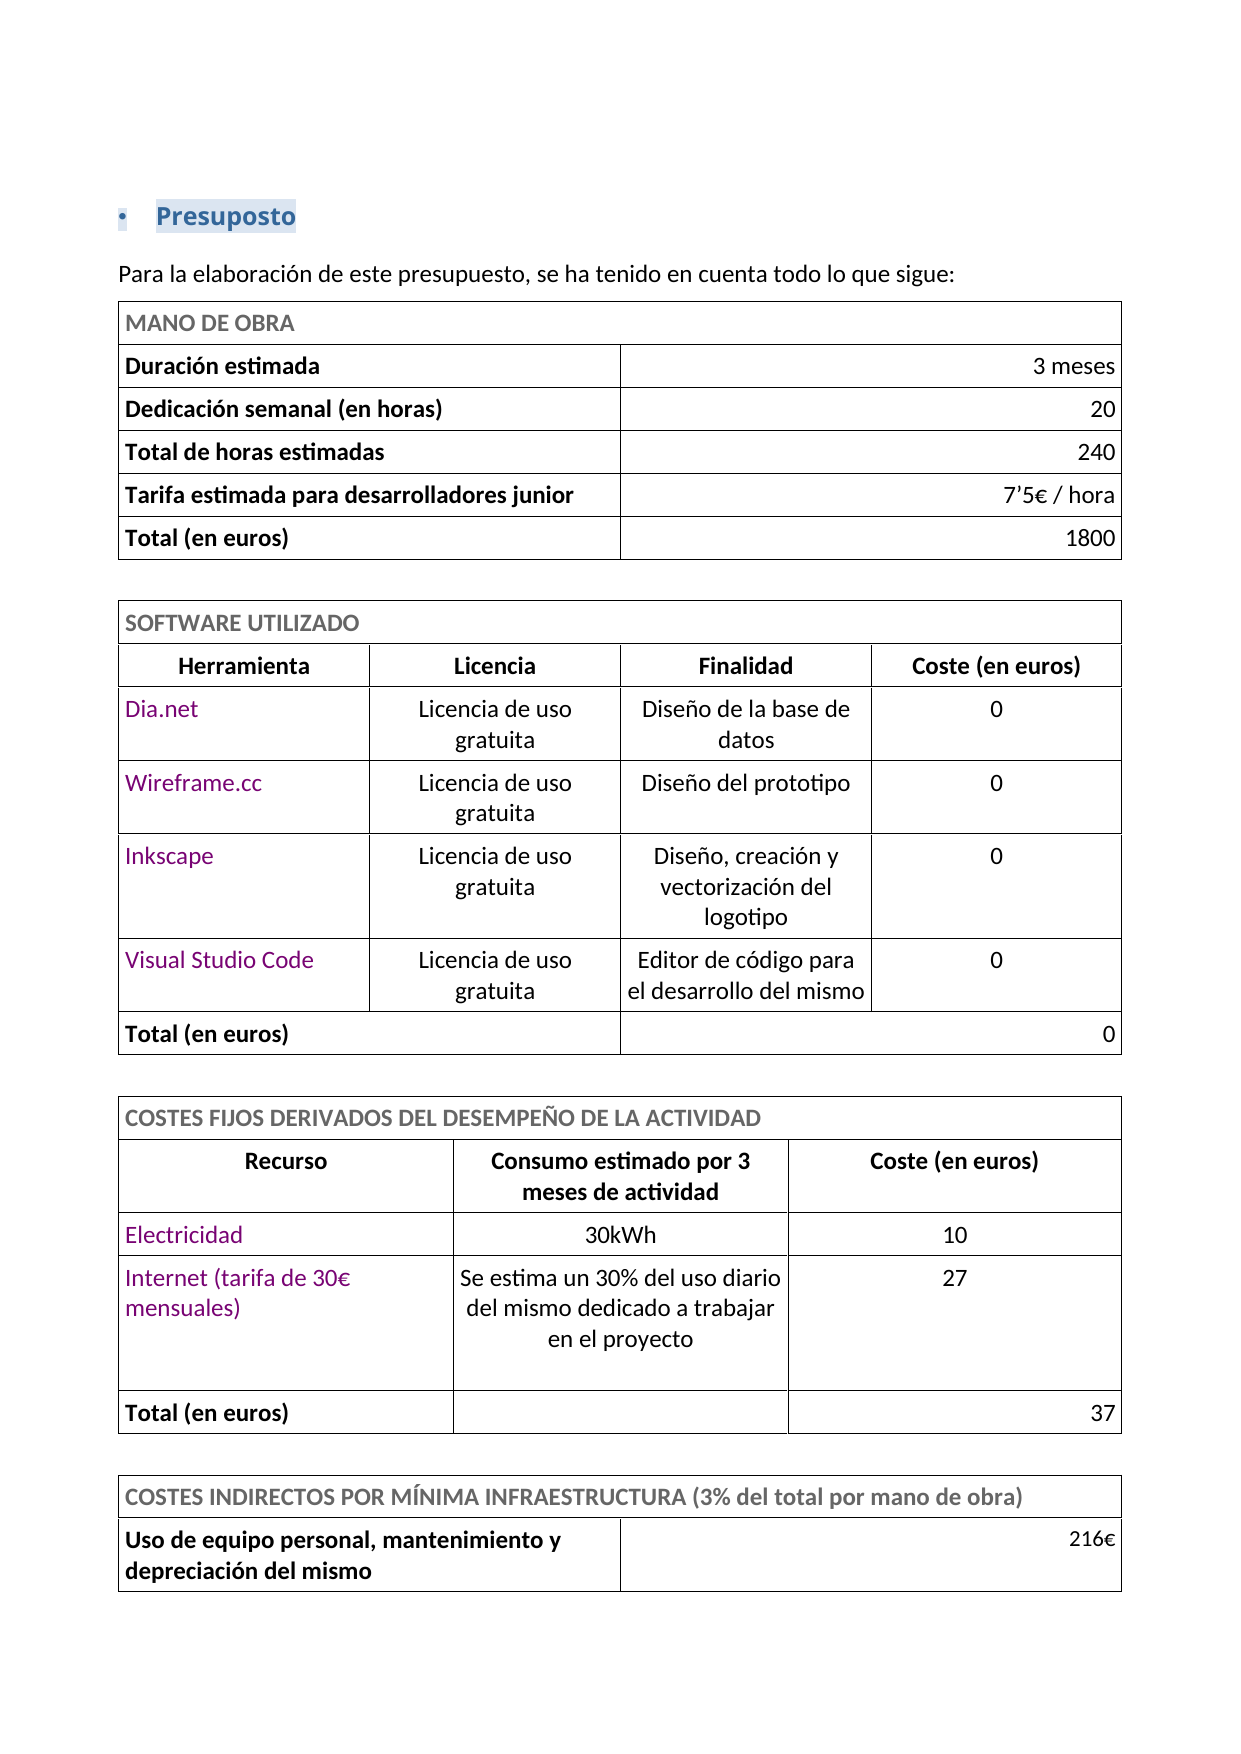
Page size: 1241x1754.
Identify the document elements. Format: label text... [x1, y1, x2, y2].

table_cell Dedicación semanal (en horas) [119, 388, 620, 430]
table_cell 240 [621, 431, 1121, 473]
table_cell 0 [872, 835, 1121, 938]
table_cell [454, 1391, 787, 1433]
table_cell Licencia de uso gratuita [370, 761, 620, 833]
table_cell Total (en euros) [119, 1391, 453, 1433]
table_cell Recurso [119, 1140, 453, 1212]
table_header COSTES INDIRECTOS POR MÍNIMA INFRAESTRUCTURA (3% del total por mano de obra) [119, 1476, 1121, 1517]
table_cell Duración estimada [119, 345, 620, 387]
table_cell Herramienta [119, 645, 369, 686]
table_cell Consumo estimado por 3 meses de actividad [454, 1140, 787, 1212]
table_header MANO DE OBRA [119, 302, 1121, 344]
table_cell 30kWh [454, 1213, 787, 1255]
table_cell Diseño de la base de datos [621, 688, 871, 760]
table_cell 0 [872, 939, 1121, 1011]
table_cell 37 [789, 1391, 1121, 1433]
table_cell Licencia de uso gratuita [370, 688, 620, 760]
text Para la elaboración de este presupuesto, se ha tenido en cuenta todo lo que sigue: [118, 258, 1122, 288]
table_cell 7’5€ / hora [621, 474, 1121, 516]
table_cell Tarifa estimada para desarrolladores junior [119, 474, 620, 516]
table_cell Total (en euros) [119, 517, 620, 559]
table_cell 20 [621, 388, 1121, 430]
table_cell Diseño del prototipo [621, 761, 871, 833]
table_cell Finalidad [621, 645, 871, 686]
table_cell Inkscape [119, 835, 369, 938]
table_cell Licencia de uso gratuita [370, 939, 620, 1011]
table_cell Editor de código para el desarrollo del mismo [621, 939, 871, 1011]
table_cell Coste (en euros) [872, 645, 1121, 686]
table_cell 3 meses [621, 345, 1121, 387]
table_cell 1800 [621, 517, 1121, 559]
table_cell Uso de equipo personal, mantenimiento y depreciación del mismo [119, 1519, 620, 1591]
list Presuposto [118, 199, 1122, 233]
table_cell Total (en euros) [119, 1012, 620, 1054]
table_cell Licencia [370, 645, 620, 686]
table_cell 27 [789, 1256, 1121, 1390]
table_cell Electricidad [119, 1213, 453, 1255]
table_header SOFTWARE UTILIZADO [119, 601, 1121, 643]
table_cell Se estima un 30% del uso diario del mismo dedicado a trabajar en el proyecto [454, 1256, 787, 1390]
table_cell Total de horas estimadas [119, 431, 620, 473]
table_cell Internet (tarifa de 30€ mensuales) [119, 1256, 453, 1390]
table_cell Coste (en euros) [789, 1140, 1121, 1212]
table_cell 0 [872, 688, 1121, 760]
table_cell 0 [872, 761, 1121, 833]
table_cell 0 [621, 1012, 1121, 1054]
table_cell Visual Studio Code [119, 939, 369, 1011]
table_cell Wireframe.cc [119, 761, 369, 833]
table_cell Dia.net [119, 688, 369, 760]
table_header COSTES FIJOS DERIVADOS DEL DESEMPEÑO DE LA ACTIVIDAD [119, 1097, 1121, 1139]
table_cell 216€ [621, 1519, 1121, 1591]
table_cell Licencia de uso gratuita [370, 835, 620, 938]
table_cell 10 [789, 1213, 1121, 1255]
table_cell Diseño, creación y vectorización del logotipo [621, 835, 871, 938]
